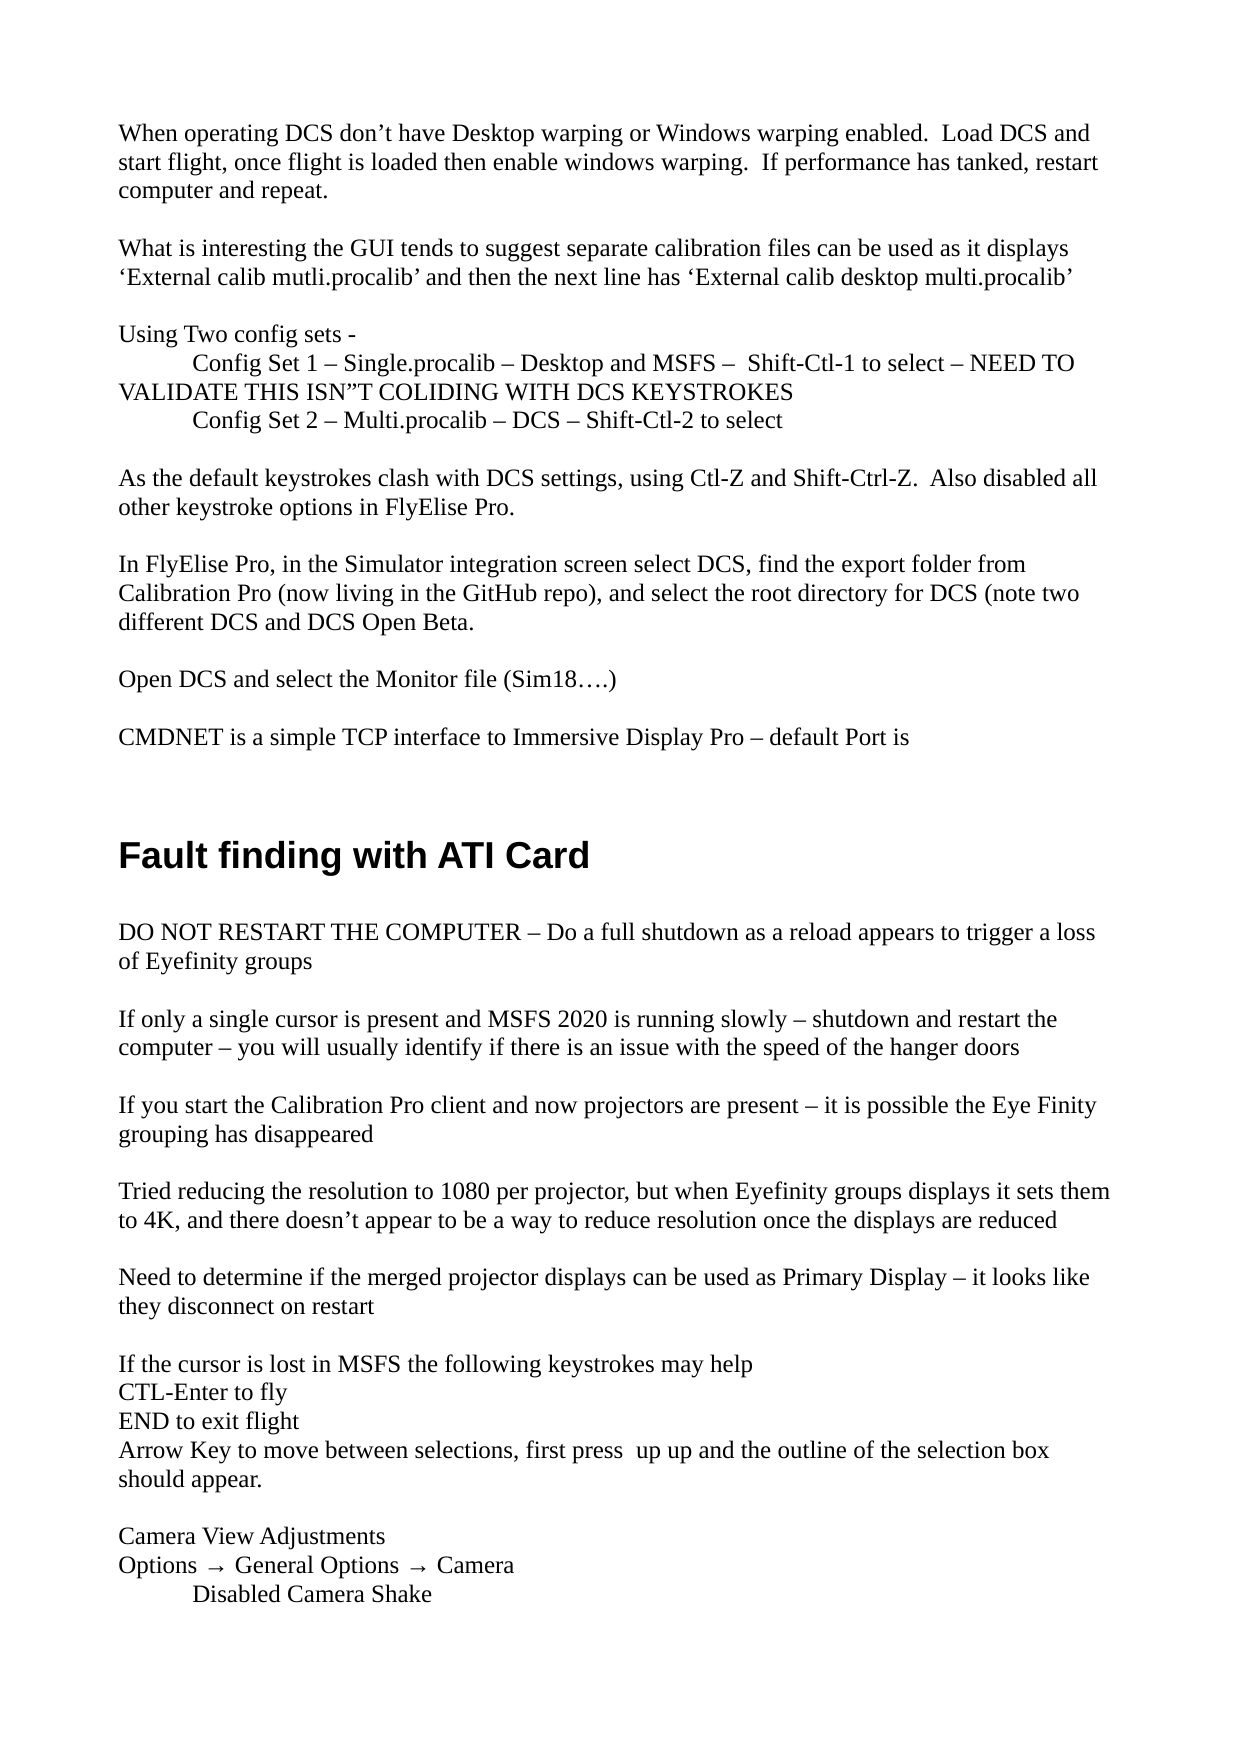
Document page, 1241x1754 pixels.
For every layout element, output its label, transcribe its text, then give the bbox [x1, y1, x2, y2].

text If the cursor is lost in MSFS the following keystrokes may help [118, 1349, 1122, 1377]
subtitle Fault finding with ATI Card [118, 833, 1122, 876]
text Using Two config sets - [118, 319, 1122, 348]
text Need to determine if the merged projector displays can be used as Primary Display – it looks like they disconnect on restart [118, 1262, 1122, 1320]
text END to exit flight [118, 1406, 1122, 1435]
text DO NOT RESTART THE COMPUTER – Do a full shutdown as a reload appears to trigger a loss of Eyefinity groups [118, 917, 1122, 975]
text Config Set 1 – Single.procalib – Desktop and MSFS – Shift-Ctl-1 to select – NEED TO VALIDATE THIS ISN”T COLIDING WITH DCS KEYSTROKES [118, 348, 1122, 406]
text Camera View Adjustments [118, 1521, 1122, 1550]
text When operating DCS don’t have Desktop warping or Windows warping enabled. Load DCS and start flight, once flight is loaded then enable windows warping. If performance has tanked, restart computer and repeat. [118, 118, 1122, 204]
text If you start the Calibration Pro client and now projectors are present – it is possible the Eye Finity grouping has disappeared [118, 1090, 1122, 1147]
text If only a single cursor is present and MSFS 2020 is running slowly – shutdown and restart the computer – you will usually identify if there is an issue with the speed of the hanger doors [118, 1004, 1122, 1061]
text CTL-Enter to fly [118, 1377, 1122, 1406]
text Open DCS and select the Monitor file (Sim18….) [118, 664, 1122, 693]
text Disabled Camera Shake [118, 1579, 1122, 1607]
text In FlyElise Pro, in the Simulator integration screen select DCS, find the export folder from Calibration Pro (now living in the GitHub repo), and select the root directory for DCS (note two different DCS and DCS Open Beta. [118, 549, 1122, 636]
text Options → General Options → Camera [118, 1550, 1122, 1579]
text CMDNET is a simple TCP interface to Immersive Display Pro – default Port is [118, 722, 1122, 751]
text Arrow Key to move between selections, first press up up and the outline of the selection box should appear. [118, 1435, 1122, 1492]
text What is interesting the GUI tends to suggest separate calibration files can be used as it displays ‘External calib mutli.procalib’ and then the next line has ‘External calib desktop multi.procalib’ [118, 233, 1122, 291]
text As the default keystrokes clash with DCS settings, using Ctl-Z and Shift-Ctrl-Z. Also disabled all other keystroke options in FlyElise Pro. [118, 463, 1122, 521]
text Config Set 2 – Multi.procalib – DCS – Shift-Ctl-2 to select [118, 406, 1122, 434]
text Tried reducing the resolution to 1080 per projector, but when Eyefinity groups displays it sets them to 4K, and there doesn’t appear to be a way to reduce resolution once the displays are reduced [118, 1176, 1122, 1234]
